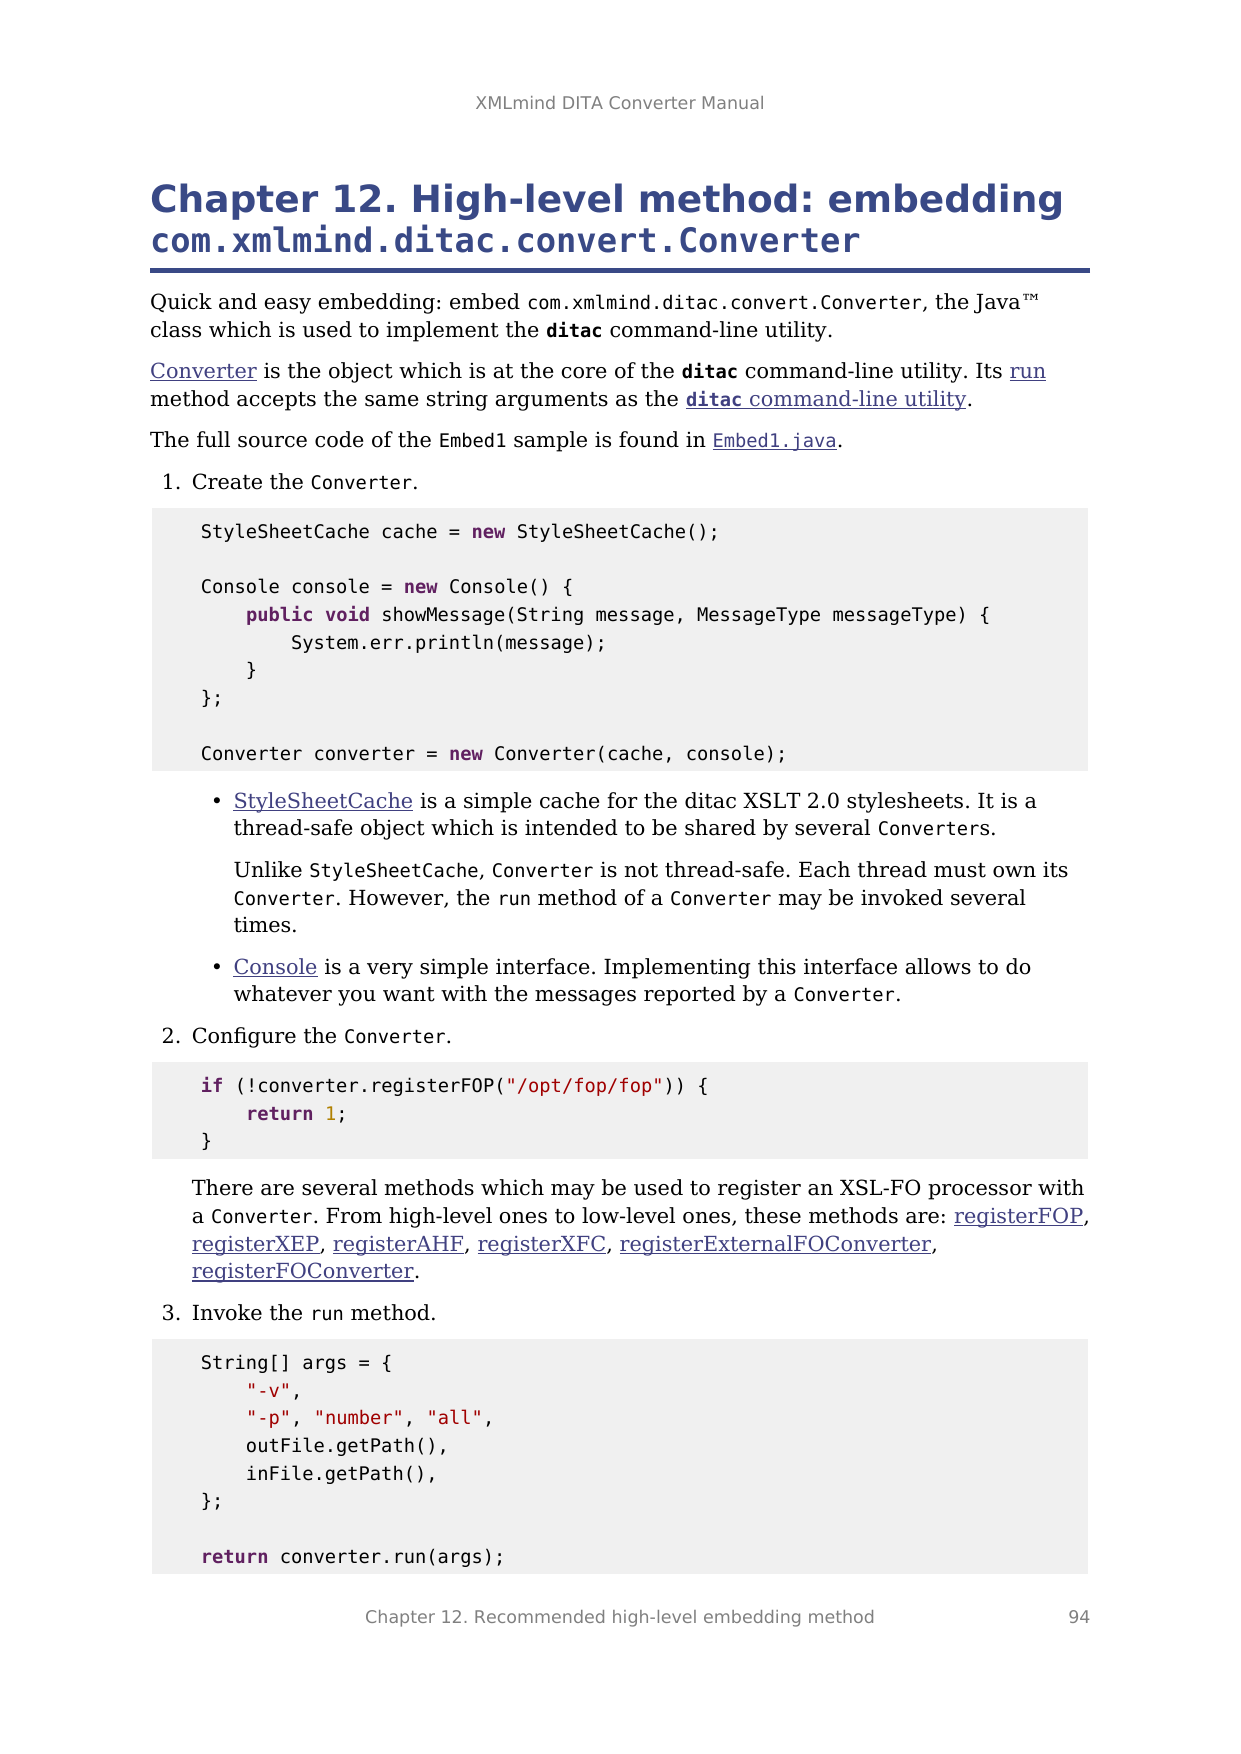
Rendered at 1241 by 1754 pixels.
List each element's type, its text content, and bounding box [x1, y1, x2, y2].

list Invoke the run method. [150, 1297, 1090, 1325]
list There are several methods which may be used to register an XSL-FO processor with a Converter. From high-level ones to low-level ones, these methods are: registerFOP, registerXEP, registerAHF, registerXFC, registerExternalFOConverter, registerFOConverter. [150, 1173, 1090, 1284]
list StyleSheetCache is a simple cache for the ditac XSLT 2.0 stylesheets. It is a thread-safe object which is intended to be shared by several Converters. [192, 785, 1090, 841]
list String[] args = { "-v", "-p", "number", "all", outFile.getPath(), inFile.getPath(), }; return converter.run(args); [152, 1339, 1088, 1574]
text The full source code of the Embed1 sample is found in Embed1.java. [150, 425, 1090, 453]
text Converter is the object which is at the core of the ditac command-line utility. Its run method accepts the same string arguments as the ditac command-line utility. [150, 356, 1090, 411]
text Quick and easy embedding: embed com.xmlmind.ditac.convert.Converter, the Java™ class which is used to implement the ditac command-line utility. [150, 287, 1090, 342]
list Console is a very simple interface. Implementing this interface allows to do whatever you want with the messages reported by a Converter. [192, 951, 1090, 1007]
list Configure the Converter. [150, 1020, 1090, 1048]
list Create the Converter. [150, 466, 1090, 494]
list StyleSheetCache cache = new StyleSheetCache(); Console console = new Console() { public void showMessage(String message, MessageType messageType) { System.err.println(message); } }; Converter converter = new Converter(cache, console); [152, 508, 1088, 771]
list Unlike StyleSheetCache, Converter is not thread-safe. Each thread must own its Converter. However, the run method of a Converter may be invoked several times. [192, 854, 1090, 937]
subtitle Chapter 12. High-level method: embedding com.xmlmind.ditac.convert.Converter [150, 178, 1090, 268]
list if (!converter.registerFOP("/opt/fop/fop")) { return 1; } [152, 1062, 1088, 1159]
